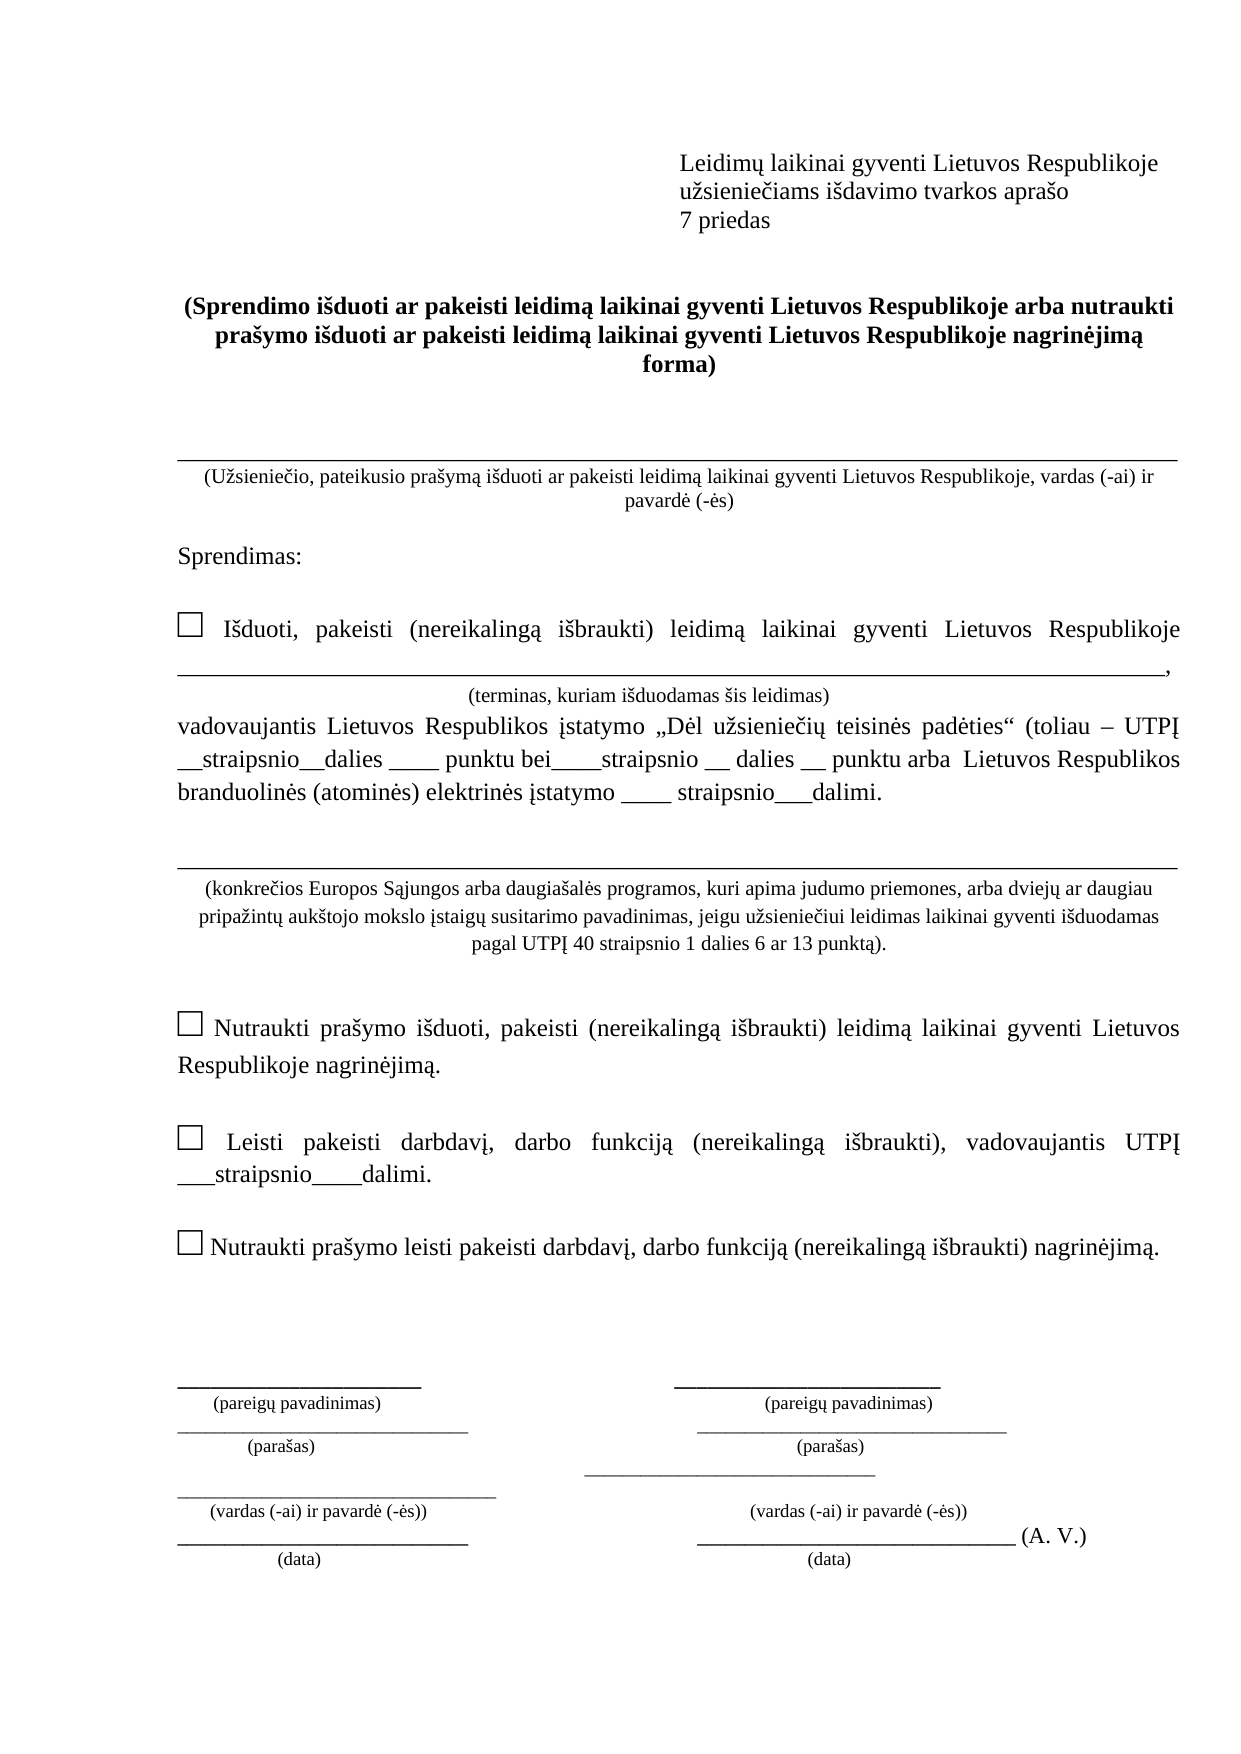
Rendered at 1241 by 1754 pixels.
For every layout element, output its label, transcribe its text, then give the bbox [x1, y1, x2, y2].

text vadovaujantis Lietuvos Respublikos įstatymo „Dėl užsieniečių teisinės padėties“ (toliau – UTPĮ __straipsnio__dalies ____ punktu bei____straipsnio __ dalies __ punktu arba Lietuvos Respublikos branduolinės (atominės) elektrinės įstatymo ____ straipsnio___dalimi. [177, 711, 1181, 806]
text (terminas, kuriam išduodamas šis leidimas) [177, 683, 1181, 707]
text Sprendimas: [177, 541, 1181, 569]
text (data) (data) [177, 1548, 1181, 1569]
text (pareigų pavadinimas) (pareigų pavadinimas) [177, 1392, 1181, 1414]
text užsieniečiams išdavimo tvarkos aprašo [679, 176, 1181, 205]
text 7 priedas [679, 205, 1181, 234]
text _______________________________ _________________________________ [177, 1414, 1181, 1435]
text ________________________________________________________________________________ [177, 843, 1181, 872]
text (parašas) (parašas) [177, 1435, 1181, 1457]
text □ Leisti pakeisti darbdavį, darbo funkciją (nereikalingą išbraukti), vadovaujantis UTPĮ ___straipsnio____dalimi. [177, 1111, 1181, 1188]
text _______________________________ __________________________________ (A. V.) [177, 1522, 1181, 1548]
text (Sprendimo išduoti ar pakeisti leidimą laikinai gyventi Lietuvos Respublikoje arba nutraukti prašymo išduoti ar pakeisti leidimą laikinai gyventi Lietuvos Respublikoje nagrinėjimą forma) [177, 291, 1181, 378]
text _______________________________ __________________________________ [177, 1457, 1181, 1500]
text □ Nutraukti prašymo išduoti, pakeisti (nereikalingą išbraukti) leidimą laikinai gyventi Lietuvos Respublikoje nagrinėjimą. [177, 997, 1181, 1078]
text ________________________________________________________________________________ [177, 435, 1181, 464]
text □ Nutraukti prašymo leisti pakeisti darbdavį, darbo funkciją (nereikalingą išbraukti) nagrinėjimą. [177, 1217, 1181, 1265]
text □ Išduoti, pakeisti (nereikalingą išbraukti) leidimą laikinai gyventi Lietuvos Respublikoje _______________________________________________________________________________, [177, 598, 1181, 679]
text (vardas (-ai) ir pavardė (-ės)) (vardas (-ai) ir pavardė (-ės)) [177, 1500, 1181, 1522]
text Leidimų laikinai gyventi Lietuvos Respublikoje [679, 148, 1181, 176]
text ______________________ ________________________ [177, 1358, 1181, 1392]
text (konkrečios Europos Sąjungos arba daugiašalės programos, kuri apima judumo priemones, arba dviejų ar daugiau pripažintų aukštojo mokslo įstaigų susitarimo pavadinimas, jeigu užsieniečiui leidimas laikinai gyventi išduodamas pagal UTPĮ 40 straipsnio 1 dalies 6 ar 13 punktą). [177, 876, 1181, 955]
text (Užsieniečio, pateikusio prašymą išduoti ar pakeisti leidimą laikinai gyventi Lietuvos Respublikoje, vardas (-ai) ir pavardė (-ės) [177, 464, 1181, 512]
